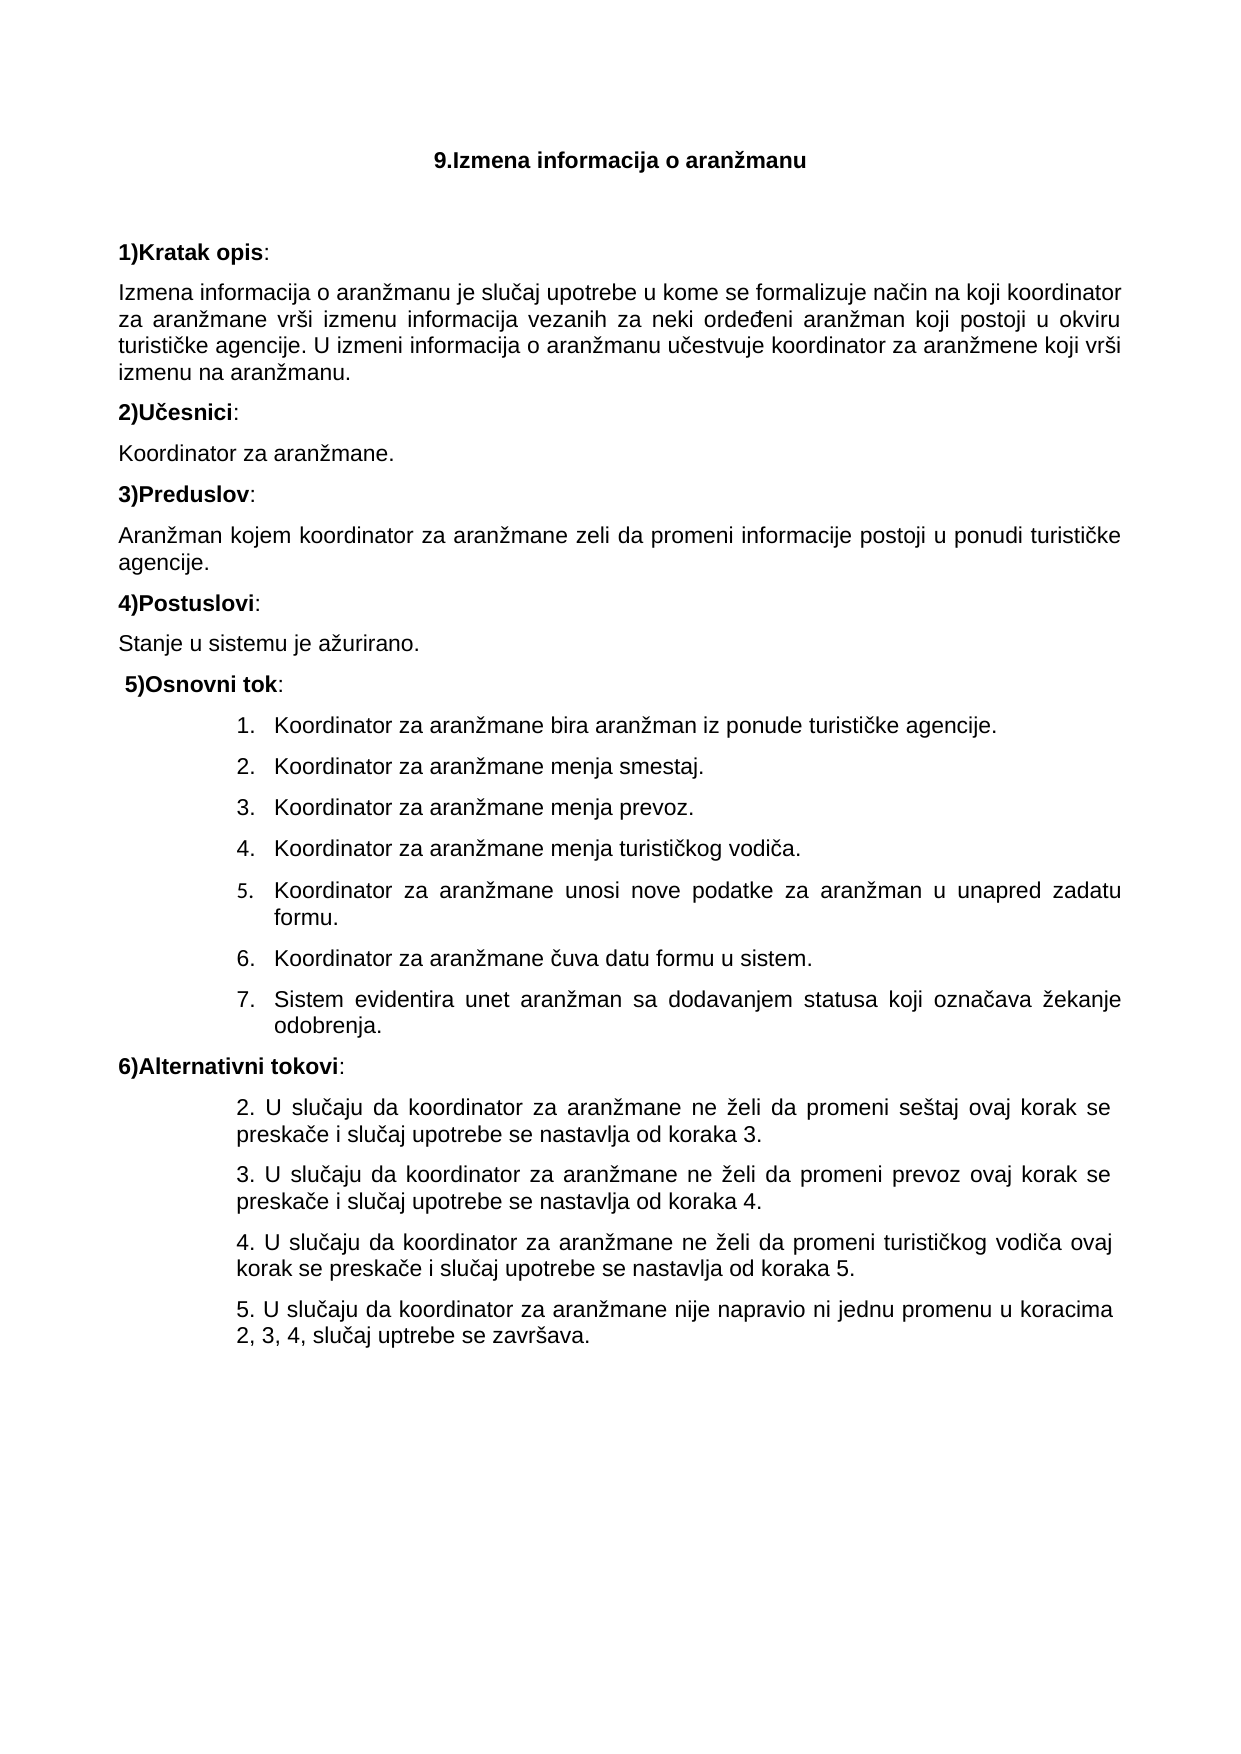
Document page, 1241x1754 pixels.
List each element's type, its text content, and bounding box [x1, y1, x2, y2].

text 5)Osnovni tok: [118, 671, 1122, 698]
list Koordinator za aranžmane menja smestaj. [236, 753, 1122, 779]
list Koordinator za aranžmane bira aranžman iz ponude turističke agencije. [236, 712, 1122, 739]
list Sistem evidentira unet aranžman sa dodavanjem statusa koji označava žekanje odobrenja. [236, 986, 1122, 1039]
text 6)Alternativni tokovi: [118, 1053, 1122, 1079]
list Koordinator za aranžmane menja prevoz. [236, 794, 1122, 821]
list Koordinator za aranžmane menja turističkog vodiča. [236, 835, 1122, 861]
text Koordinator za aranžmane. [118, 440, 1122, 467]
text Stanje u sistemu je ažurirano. [118, 630, 1122, 657]
text 4)Postuslovi: [118, 589, 1122, 616]
text 1)Kratak opis: [118, 238, 1122, 265]
text 2. U slučaju da koordinator za aranžmane ne želi da promeni seštaj ovaj korak se preskače i slučaj upotrebe se nastavlja od koraka 3. [118, 1094, 1122, 1147]
text 4. U slučaju da koordinator za aranžmane ne želi da promeni turističkog vodiča ovaj korak se preskače i slučaj upotrebe se nastavlja od koraka 5. [118, 1229, 1122, 1281]
list Koordinator za aranžmane unosi nove podatke za aranžman u unapred zadatu formu. [236, 876, 1122, 930]
text Aranžman kojem koordinator za aranžmane zeli da promeni informacije postoji u ponudi turističke agencije. [118, 522, 1122, 575]
text 3. U slučaju da koordinator za aranžmane ne želi da promeni prevoz ovaj korak se preskače i slučaj upotrebe se nastavlja od koraka 4. [118, 1161, 1122, 1214]
text Izmena informacija o aranžmanu je slučaj upotrebe u kome se formalizuje način na koji koordinator za aranžmane vrši izmenu informacija vezanih za neki ordeđeni aranžman koji postoji u okviru turističke agencije. U izmeni informacija o aranžmanu učestvuje koordinator za aranžmene koji vrši izmenu na aranžmanu. [118, 279, 1122, 385]
text 3)Preduslov: [118, 481, 1122, 508]
text 2)Učesnici: [118, 399, 1122, 426]
list Koordinator za aranžmane čuva datu formu u sistem. [236, 945, 1122, 971]
text 9.Izmena informacija o aranžmanu [118, 147, 1122, 173]
text 5. U slučaju da koordinator za aranžmane nije napravio ni jednu promenu u koracima 2, 3, 4, slučaj uptrebe se završava. [118, 1296, 1122, 1349]
